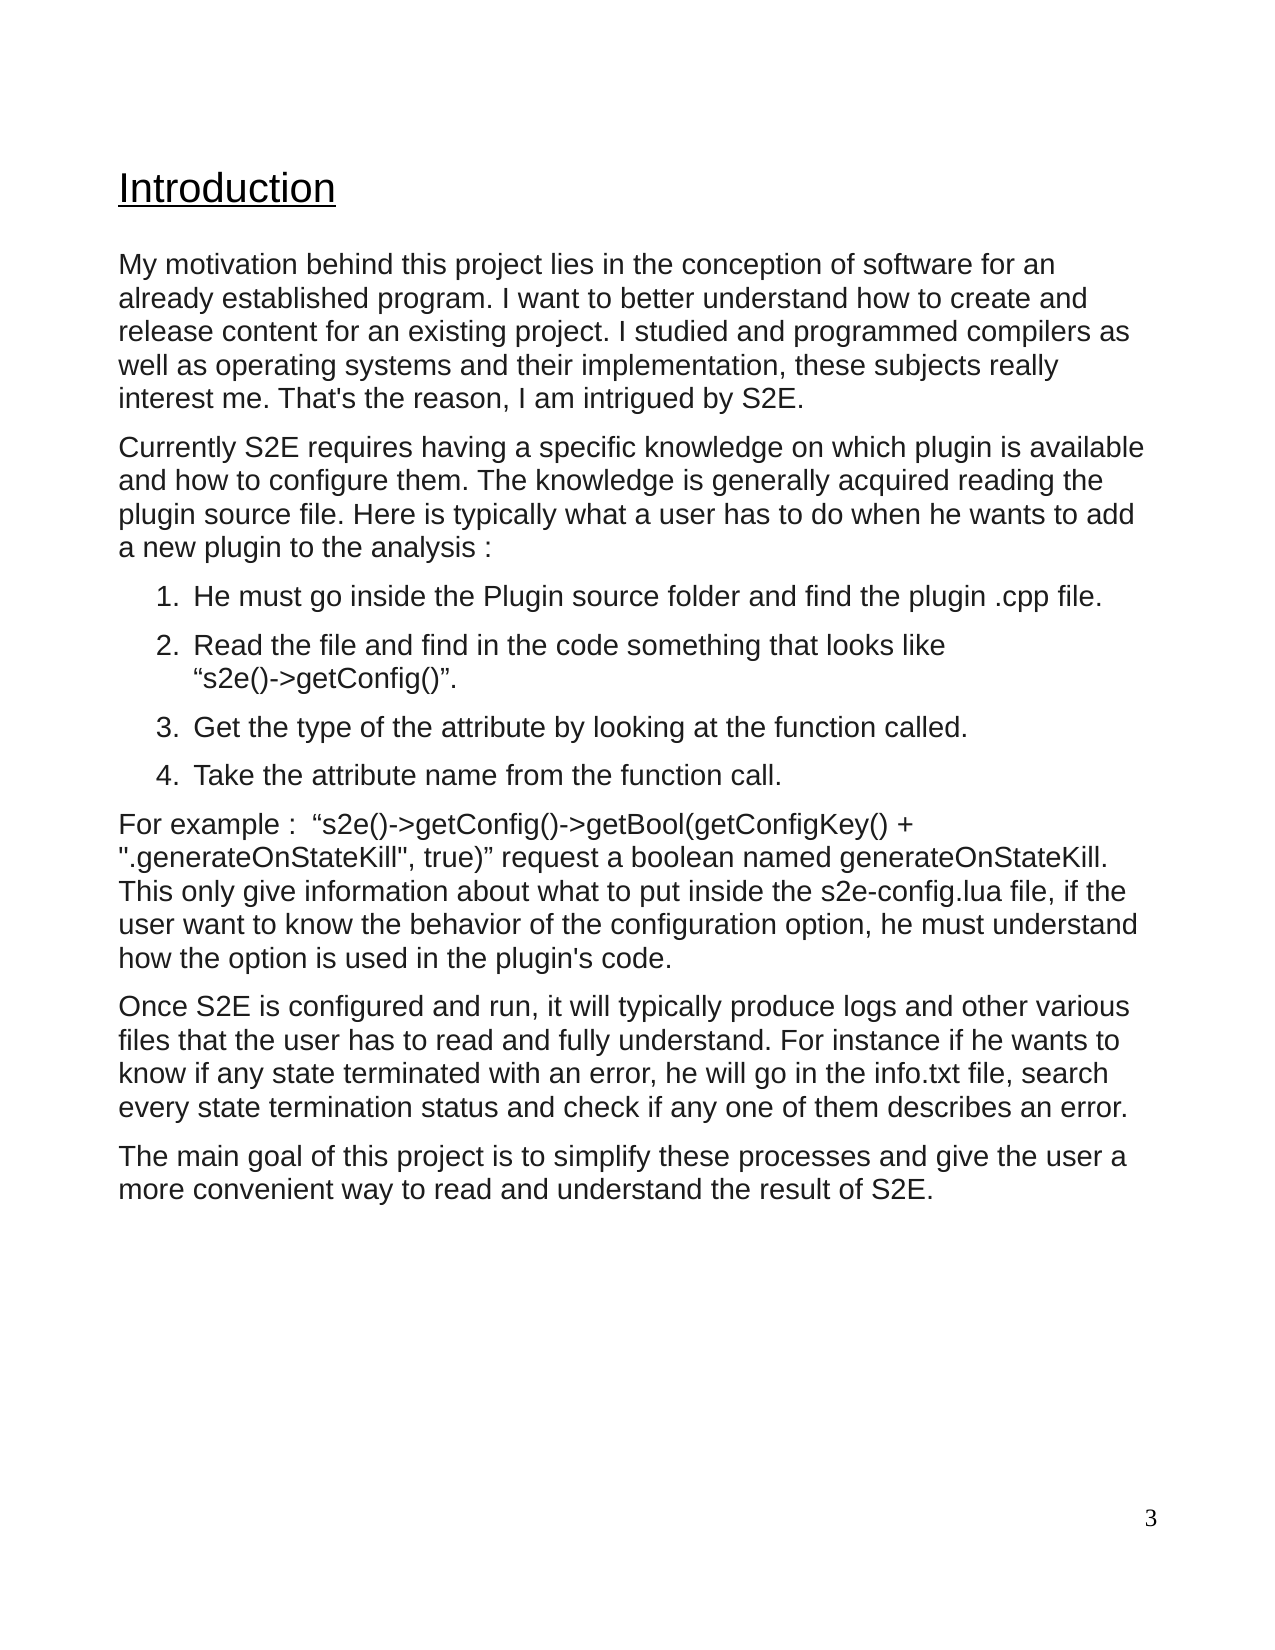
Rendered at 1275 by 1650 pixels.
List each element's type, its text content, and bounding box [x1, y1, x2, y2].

text Once S2E is configured and run, it will typically produce logs and other various files that the user has to read and fully understand. For instance if he wants to know if any state terminated with an error, he will go in the info.txt file, search every state termination status and check if any one of them describes an error. [118, 989, 1154, 1123]
title Introduction [118, 163, 1157, 211]
text My motivation behind this project lies in the conception of software for an already established program. I want to better understand how to create and release content for an existing project. I studied and programmed compilers as well as operating systems and their implementation, these subjects really interest me. That's the reason, I am intrigued by S2E. [118, 247, 1154, 415]
list Read the file and find in the code something that looks like “s2e()->getConfig()”. [156, 627, 1157, 694]
text For example : “s2e()->getConfig()->getBool(getConfigKey() + ".generateOnStateKill", true)” request a boolean named generateOnStateKill. This only give information about what to put inside the s2e-config.lua file, if the user want to know the behavior of the configuration option, he must understand how the option is used in the plugin's code. [118, 807, 1154, 974]
list Get the type of the attribute by looking at the function called. [156, 709, 1157, 743]
list Take the attribute name from the function call. [156, 758, 1157, 792]
text Currently S2E requires having a specific knowledge on which plugin is available and how to configure them. The knowledge is generally acquired reading the plugin source file. Here is typically what a user has to do when he wants to add a new plugin to the analysis : [118, 430, 1154, 564]
list He must go inside the Plugin source folder and find the plugin .cpp file. [156, 579, 1157, 612]
text The main goal of this project is to simplify these processes and give the user a more convenient way to read and understand the result of S2E. [118, 1138, 1154, 1206]
